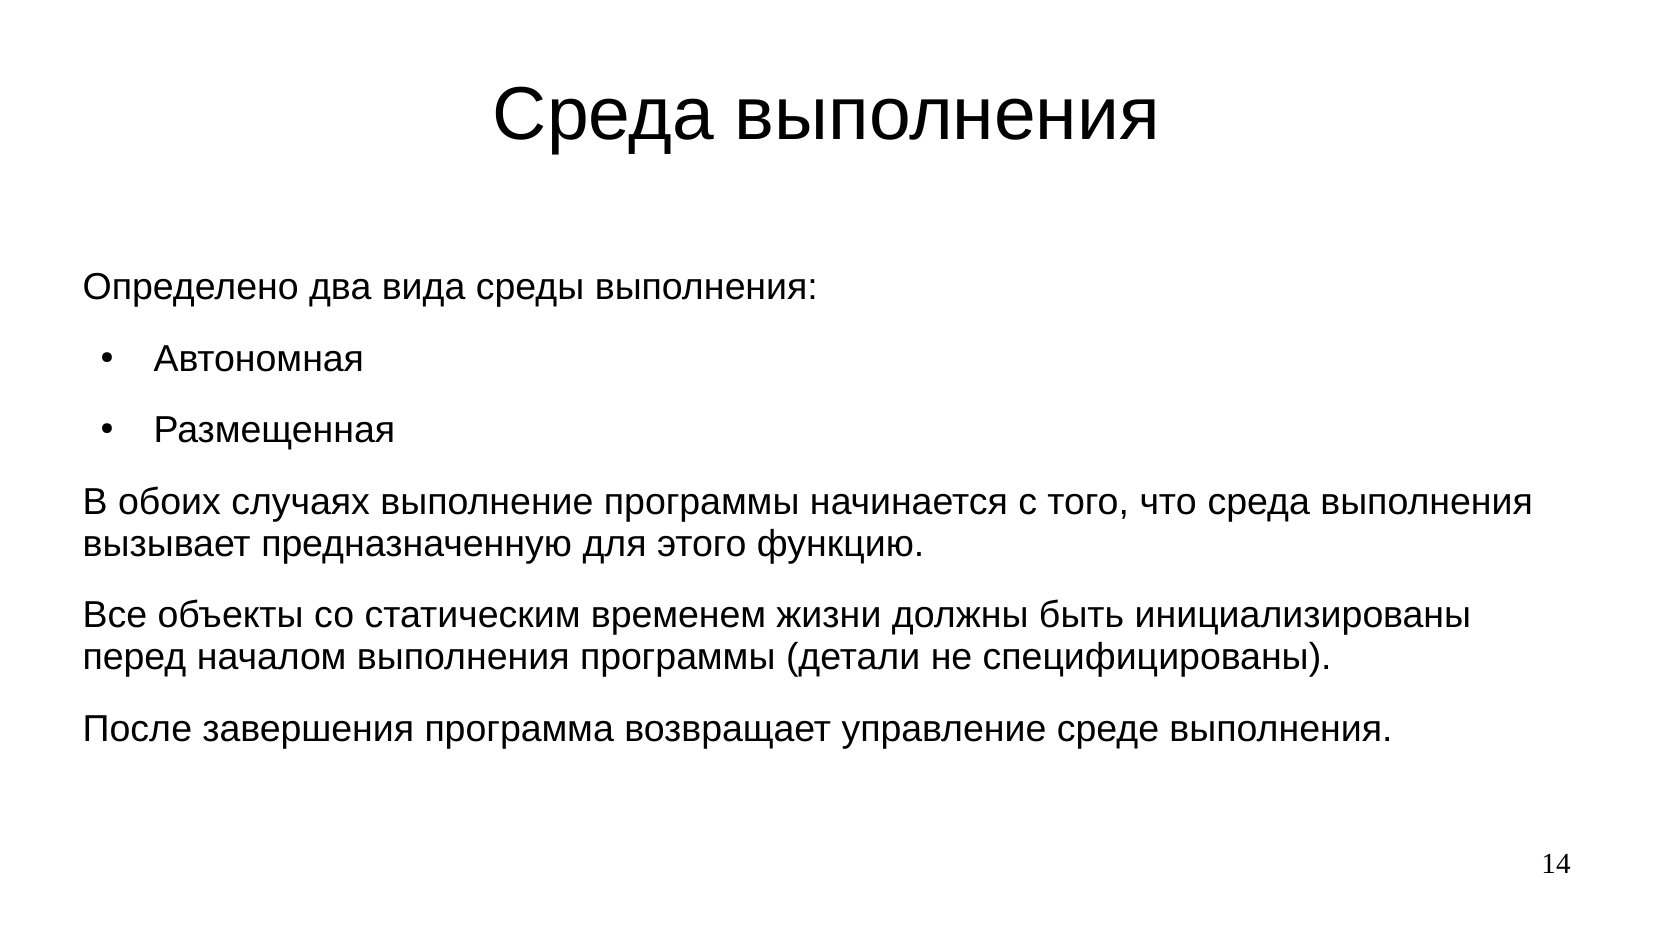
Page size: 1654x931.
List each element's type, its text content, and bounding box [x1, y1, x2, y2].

title Среда выполнения [82, 71, 1571, 156]
list Определено два вида среды выполнения: Автономная Размещенная В обоих случаях выполнение программы начинается с того, что среда выполнения вызывает предназначенную для этого функцию. Все объекты со статическим временем жизни должны быть инициализированы перед началом выполнения программы (детали не специфицированы). После завершения программа возвращает управление среде выполнения. [82, 265, 1571, 857]
